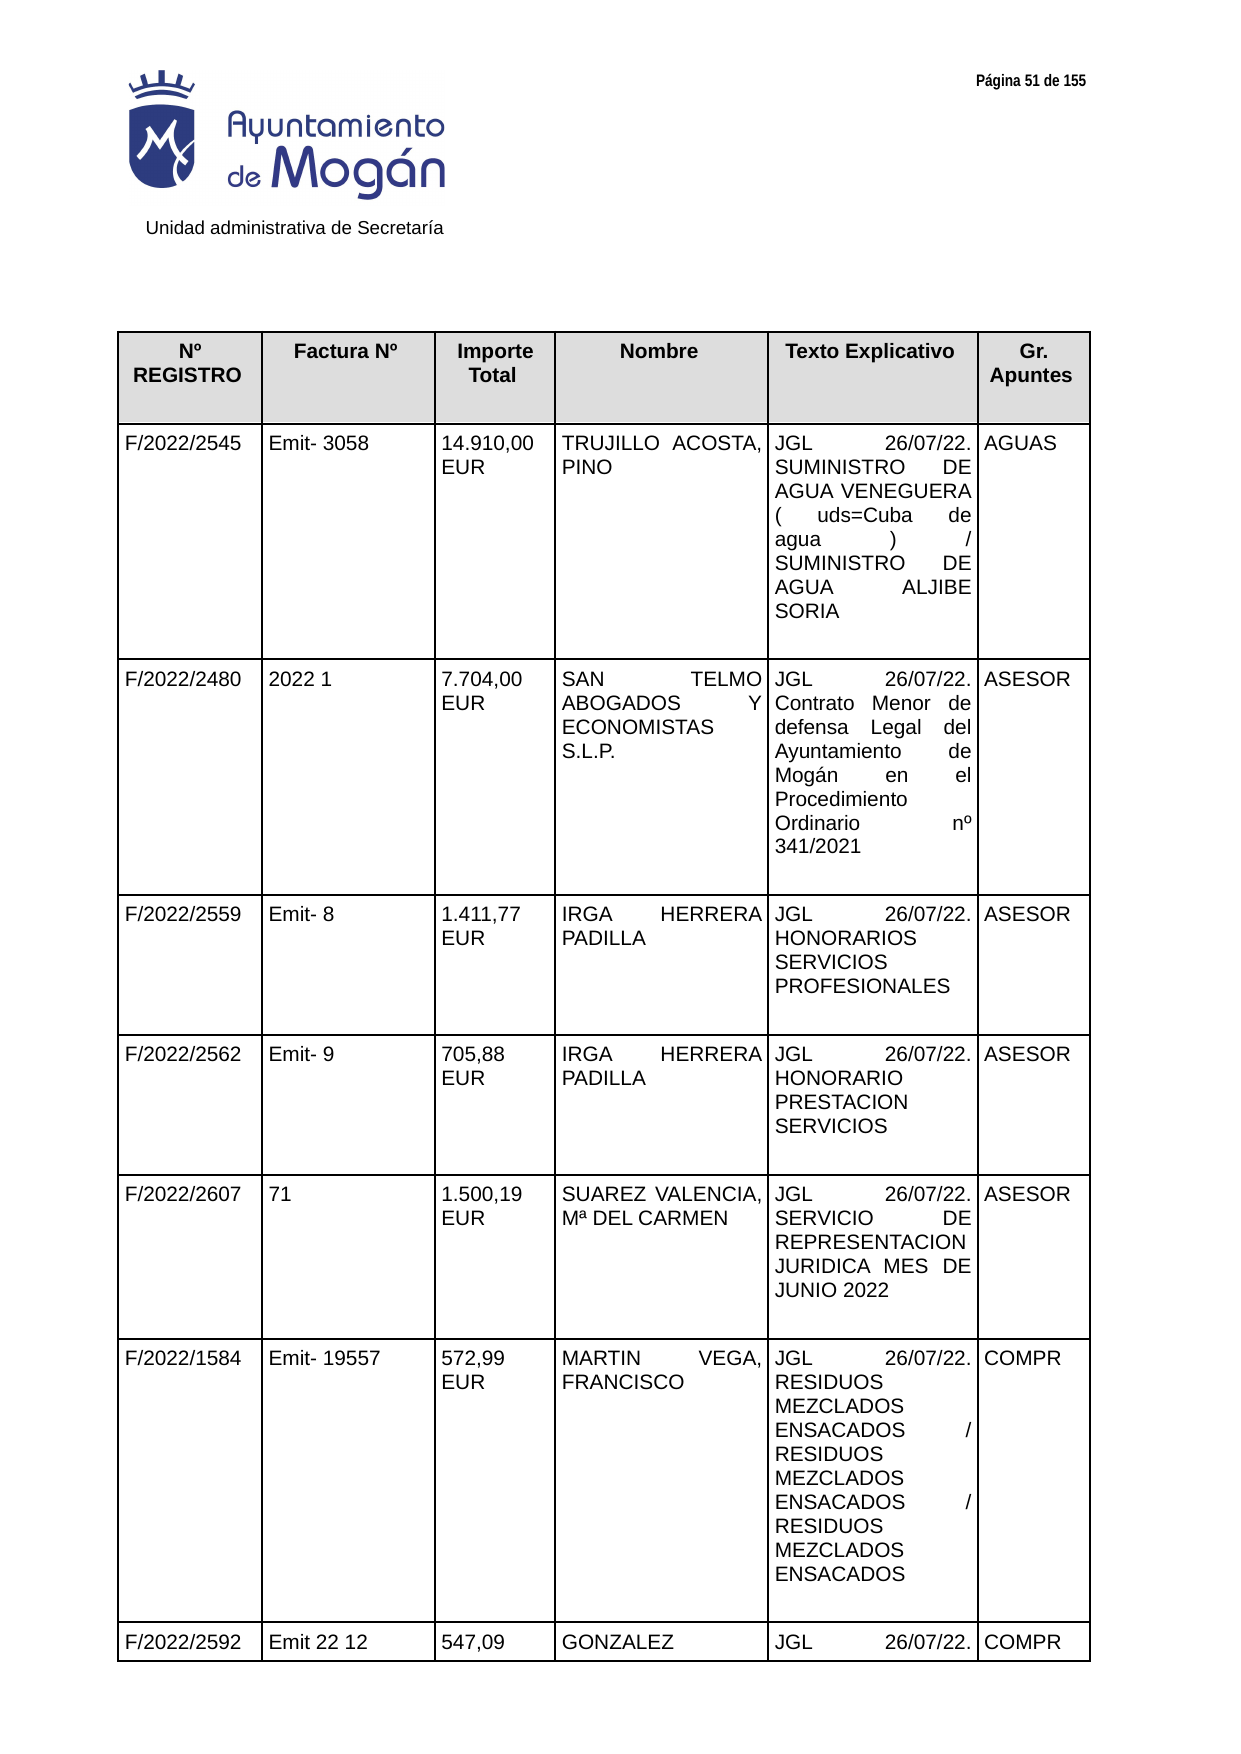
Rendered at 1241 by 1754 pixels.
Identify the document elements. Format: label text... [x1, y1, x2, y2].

table_cell COMPR [979, 1340, 1089, 1621]
table_header Gr. Apuntes [979, 333, 1089, 422]
table_cell MARTIN VEGA, FRANCISCO [556, 1340, 767, 1621]
table_cell GONZALEZ [556, 1623, 767, 1660]
table_cell Emit- 9 [263, 1036, 434, 1174]
table_header Importe Total [436, 333, 554, 422]
table_header Nombre [556, 333, 767, 422]
table_cell F/2022/2559 [119, 896, 261, 1034]
picture [128, 70, 445, 206]
table_cell 14.910,00 EUR [436, 425, 554, 658]
table_cell JGL 26/07/22. HONORARIOS SERVICIOS PROFESIONALES [769, 896, 977, 1034]
table_cell Emit 22 12 [263, 1623, 434, 1660]
table_cell IRGA HERRERA PADILLA [556, 1036, 767, 1174]
table_cell F/2022/2607 [119, 1176, 261, 1338]
table_cell TRUJILLO ACOSTA, PINO [556, 425, 767, 658]
table_cell JGL 26/07/22. [769, 1623, 977, 1660]
table_cell JGL 26/07/22. Contrato Menor de defensa Legal del Ayuntamiento de Mogán en el Procedimiento Ordinario nº 341/2021 [769, 660, 977, 894]
table_cell F/2022/2545 [119, 425, 261, 658]
table_cell F/2022/2562 [119, 1036, 261, 1174]
table_header Texto Explicativo [769, 333, 977, 422]
table_cell 705,88 EUR [436, 1036, 554, 1174]
table_cell F/2022/1584 [119, 1340, 261, 1621]
table_cell JGL 26/07/22. SUMINISTRO DE AGUA VENEGUERA ( uds=Cuba de agua ) / SUMINISTRO DE AGUA ALJIBE SORIA [769, 425, 977, 658]
table_cell ASESOR [979, 1176, 1089, 1338]
table_cell F/2022/2480 [119, 660, 261, 894]
table_cell SAN TELMO ABOGADOS Y ECONOMISTAS S.L.P. [556, 660, 767, 894]
table_cell 1.411,77 EUR [436, 896, 554, 1034]
table_header Nº REGISTRO [119, 333, 261, 422]
table_cell 1.500,19 EUR [436, 1176, 554, 1338]
table_cell ASESOR [979, 1036, 1089, 1174]
table_cell ASESOR [979, 660, 1089, 894]
table_cell 7.704,00 EUR [436, 660, 554, 894]
table_cell Emit- 19557 [263, 1340, 434, 1621]
table_cell 2022 1 [263, 660, 434, 894]
table_cell ASESOR [979, 896, 1089, 1034]
table_cell JGL 26/07/22. SERVICIO DE REPRESENTACION JURIDICA MES DE JUNIO 2022 [769, 1176, 977, 1338]
table_cell SUAREZ VALENCIA, Mª DEL CARMEN [556, 1176, 767, 1338]
table_cell JGL 26/07/22. RESIDUOS MEZCLADOS ENSACADOS / RESIDUOS MEZCLADOS ENSACADOS / RESIDUOS MEZCLADOS ENSACADOS [769, 1340, 977, 1621]
table_cell JGL 26/07/22. HONORARIO PRESTACION SERVICIOS [769, 1036, 977, 1174]
table_cell IRGA HERRERA PADILLA [556, 896, 767, 1034]
table_header Factura Nº [263, 333, 434, 422]
table_cell Emit- 3058 [263, 425, 434, 658]
table_cell 572,99 EUR [436, 1340, 554, 1621]
table_cell F/2022/2592 [119, 1623, 261, 1660]
table_cell 547,09 [436, 1623, 554, 1660]
table_cell AGUAS [979, 425, 1089, 658]
table_cell Emit- 8 [263, 896, 434, 1034]
table_cell 71 [263, 1176, 434, 1338]
table_cell COMPR [979, 1623, 1089, 1660]
